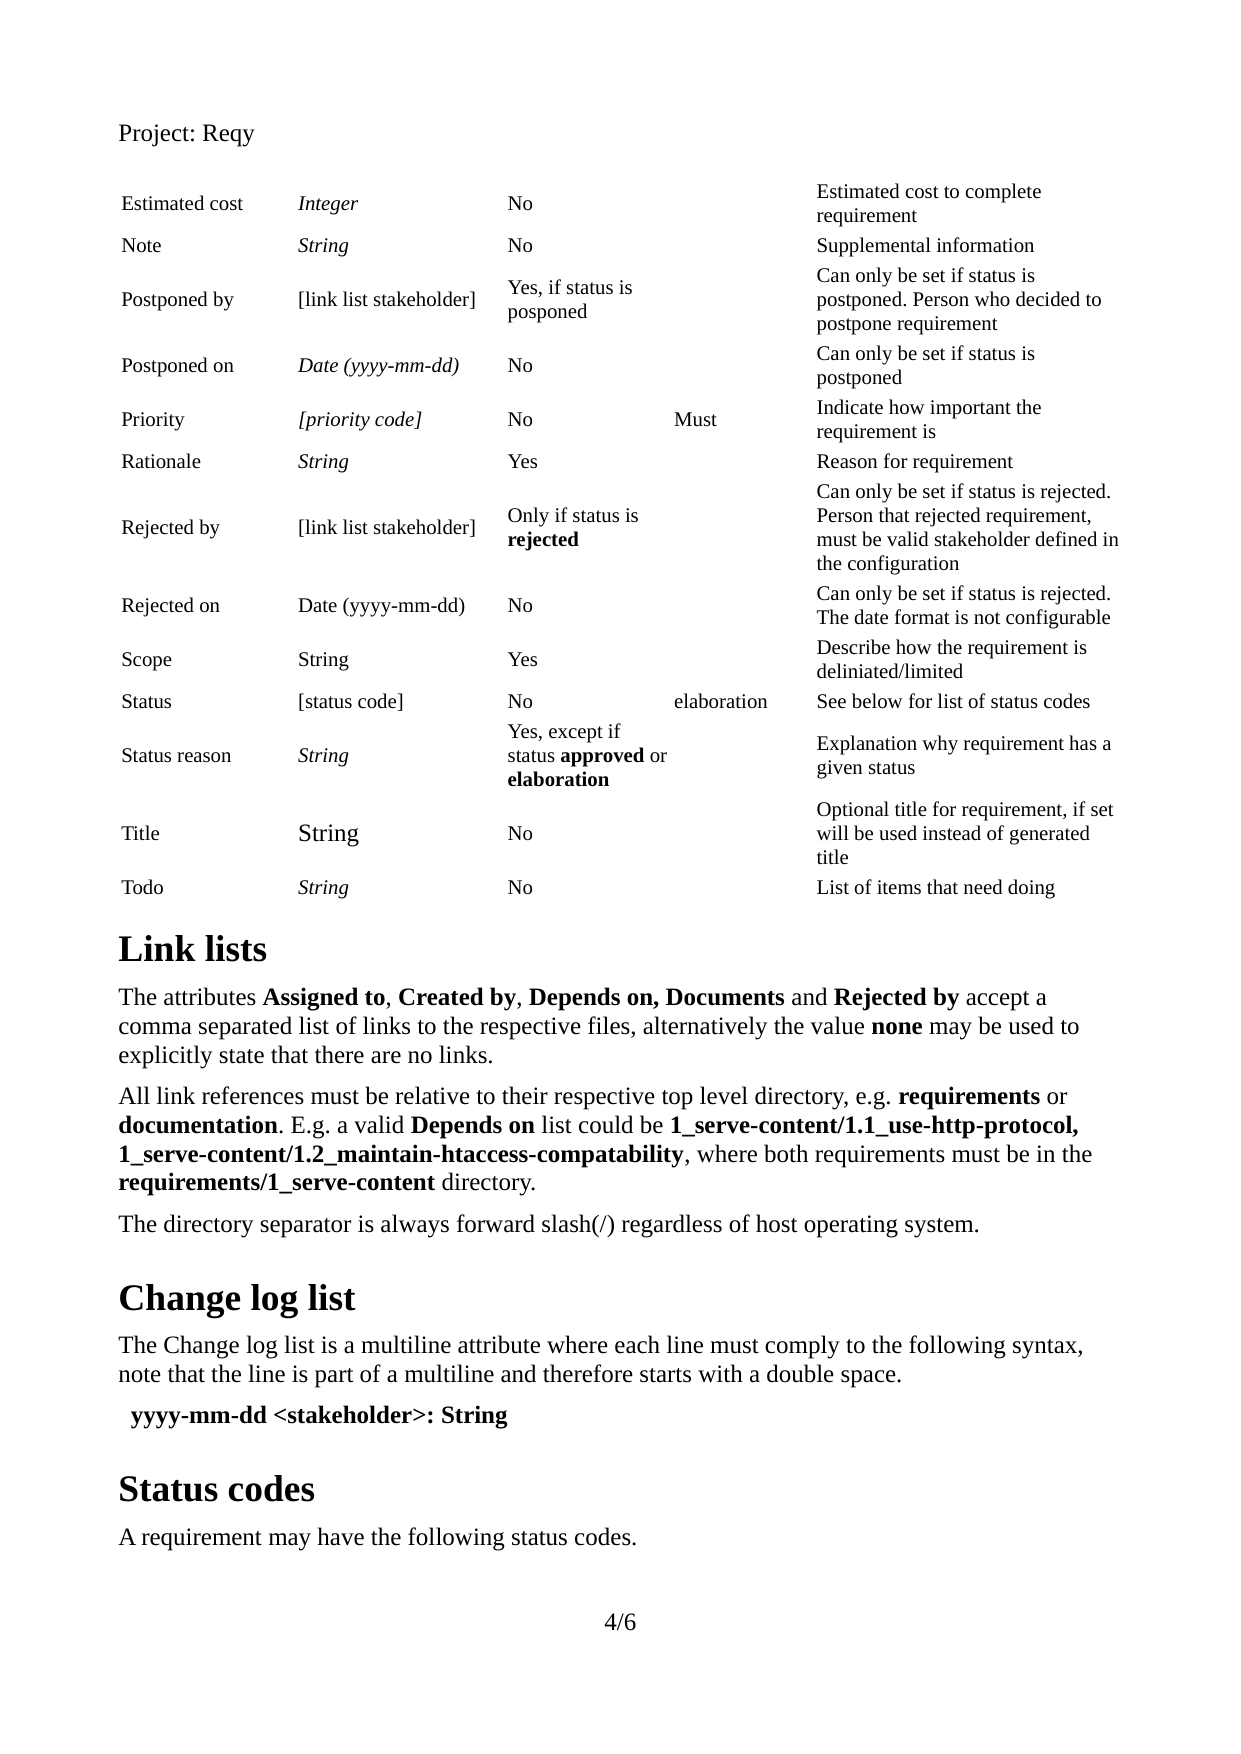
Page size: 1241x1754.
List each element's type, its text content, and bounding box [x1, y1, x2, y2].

text The Change log list is a multiline attribute where each line must comply to the following syntax, note that the line is part of a multiline and therefore starts with a double space. [118, 1331, 1122, 1388]
table_cell elaboration [671, 686, 813, 716]
table_cell Supplemental information [814, 230, 1123, 260]
text The attributes Assigned to, Created by, Depends on, Documents and Rejected by accept a comma separated list of links to the respective files, alternatively the value none may be used to explicitly state that there are no links. [118, 982, 1122, 1069]
table_cell [671, 872, 813, 902]
table_cell Can only be set if status is postponed [814, 338, 1123, 392]
table_cell [671, 632, 813, 686]
table_cell String [295, 794, 504, 872]
table_cell Integer [295, 176, 504, 230]
table_cell Yes [505, 446, 671, 476]
table_cell Can only be set if status is rejected. Person that rejected requirement, must be valid stakeholder defined in the configuration [814, 476, 1123, 578]
table_cell [671, 260, 813, 338]
table_cell [671, 230, 813, 260]
table_cell Describe how the requirement is deliniated/limited [814, 632, 1123, 686]
table_cell No [505, 392, 671, 446]
table_cell Estimated cost [118, 176, 295, 230]
table_cell Reason for requirement [814, 446, 1123, 476]
table_cell String [295, 230, 504, 260]
table_cell [671, 476, 813, 578]
table_cell No [505, 230, 671, 260]
subtitle Status codes [118, 1467, 1122, 1510]
table_cell Date (yyyy-mm-dd) [295, 578, 504, 632]
table_cell Date (yyyy-mm-dd) [295, 338, 504, 392]
table_cell [link list stakeholder] [295, 476, 504, 578]
table_cell No [505, 338, 671, 392]
table_cell [671, 446, 813, 476]
table_cell [671, 716, 813, 794]
table_cell String [295, 632, 504, 686]
table_cell List of items that need doing [814, 872, 1123, 902]
table_cell Rejected on [118, 578, 295, 632]
table_cell String [295, 446, 504, 476]
table_cell No [505, 794, 671, 872]
table_cell No [505, 578, 671, 632]
table_cell No [505, 872, 671, 902]
table_cell Optional title for requirement, if set will be used instead of generated title [814, 794, 1123, 872]
table_cell [671, 176, 813, 230]
text All link references must be relative to their respective top level directory, e.g. requirements or documentation. E.g. a valid Depends on list could be 1_serve-content/1.1_use-http-protocol, 1_serve-content/1.2_maintain-htaccess-compatability, where both requirements must be in the requirements/1_serve-content directory. [118, 1081, 1122, 1196]
text yyyy-mm-dd <stakeholder>: String [118, 1401, 1122, 1429]
table_cell Note [118, 230, 295, 260]
table_cell Can only be set if status is postponed. Person who decided to postpone requirement [814, 260, 1123, 338]
subtitle Change log list [118, 1275, 1122, 1318]
table_cell Title [118, 794, 295, 872]
table_cell Rejected by [118, 476, 295, 578]
table_cell [status code] [295, 686, 504, 716]
subtitle Link lists [118, 927, 1122, 970]
table_cell Can only be set if status is rejected. The date format is not configurable [814, 578, 1123, 632]
table_cell [671, 794, 813, 872]
table_cell Priority [118, 392, 295, 446]
table_cell Must [671, 392, 813, 446]
table_cell [671, 578, 813, 632]
table_cell [priority code] [295, 392, 504, 446]
table_cell [link list stakeholder] [295, 260, 504, 338]
table_cell Yes, if status is posponed [505, 260, 671, 338]
table_cell Explanation why requirement has a given status [814, 716, 1123, 794]
table_cell No [505, 686, 671, 716]
table_cell Only if status is rejected [505, 476, 671, 578]
table_cell Status reason [118, 716, 295, 794]
table_cell Scope [118, 632, 295, 686]
table_cell Yes, except if status approved or elaboration [505, 716, 671, 794]
table_cell No [505, 176, 671, 230]
table_cell Postponed on [118, 338, 295, 392]
text A requirement may have the following status codes. [118, 1522, 1122, 1551]
text The directory separator is always forward slash(/) regardless of host operating system. [118, 1209, 1122, 1237]
table_cell Indicate how important the requirement is [814, 392, 1123, 446]
table_cell [671, 338, 813, 392]
table_cell Estimated cost to complete requirement [814, 176, 1123, 230]
table_cell Postponed by [118, 260, 295, 338]
table_cell String [295, 716, 504, 794]
table_cell Rationale [118, 446, 295, 476]
table_cell Yes [505, 632, 671, 686]
table_cell String [295, 872, 504, 902]
table_cell Status [118, 686, 295, 716]
table_cell Todo [118, 872, 295, 902]
table_cell See below for list of status codes [814, 686, 1123, 716]
